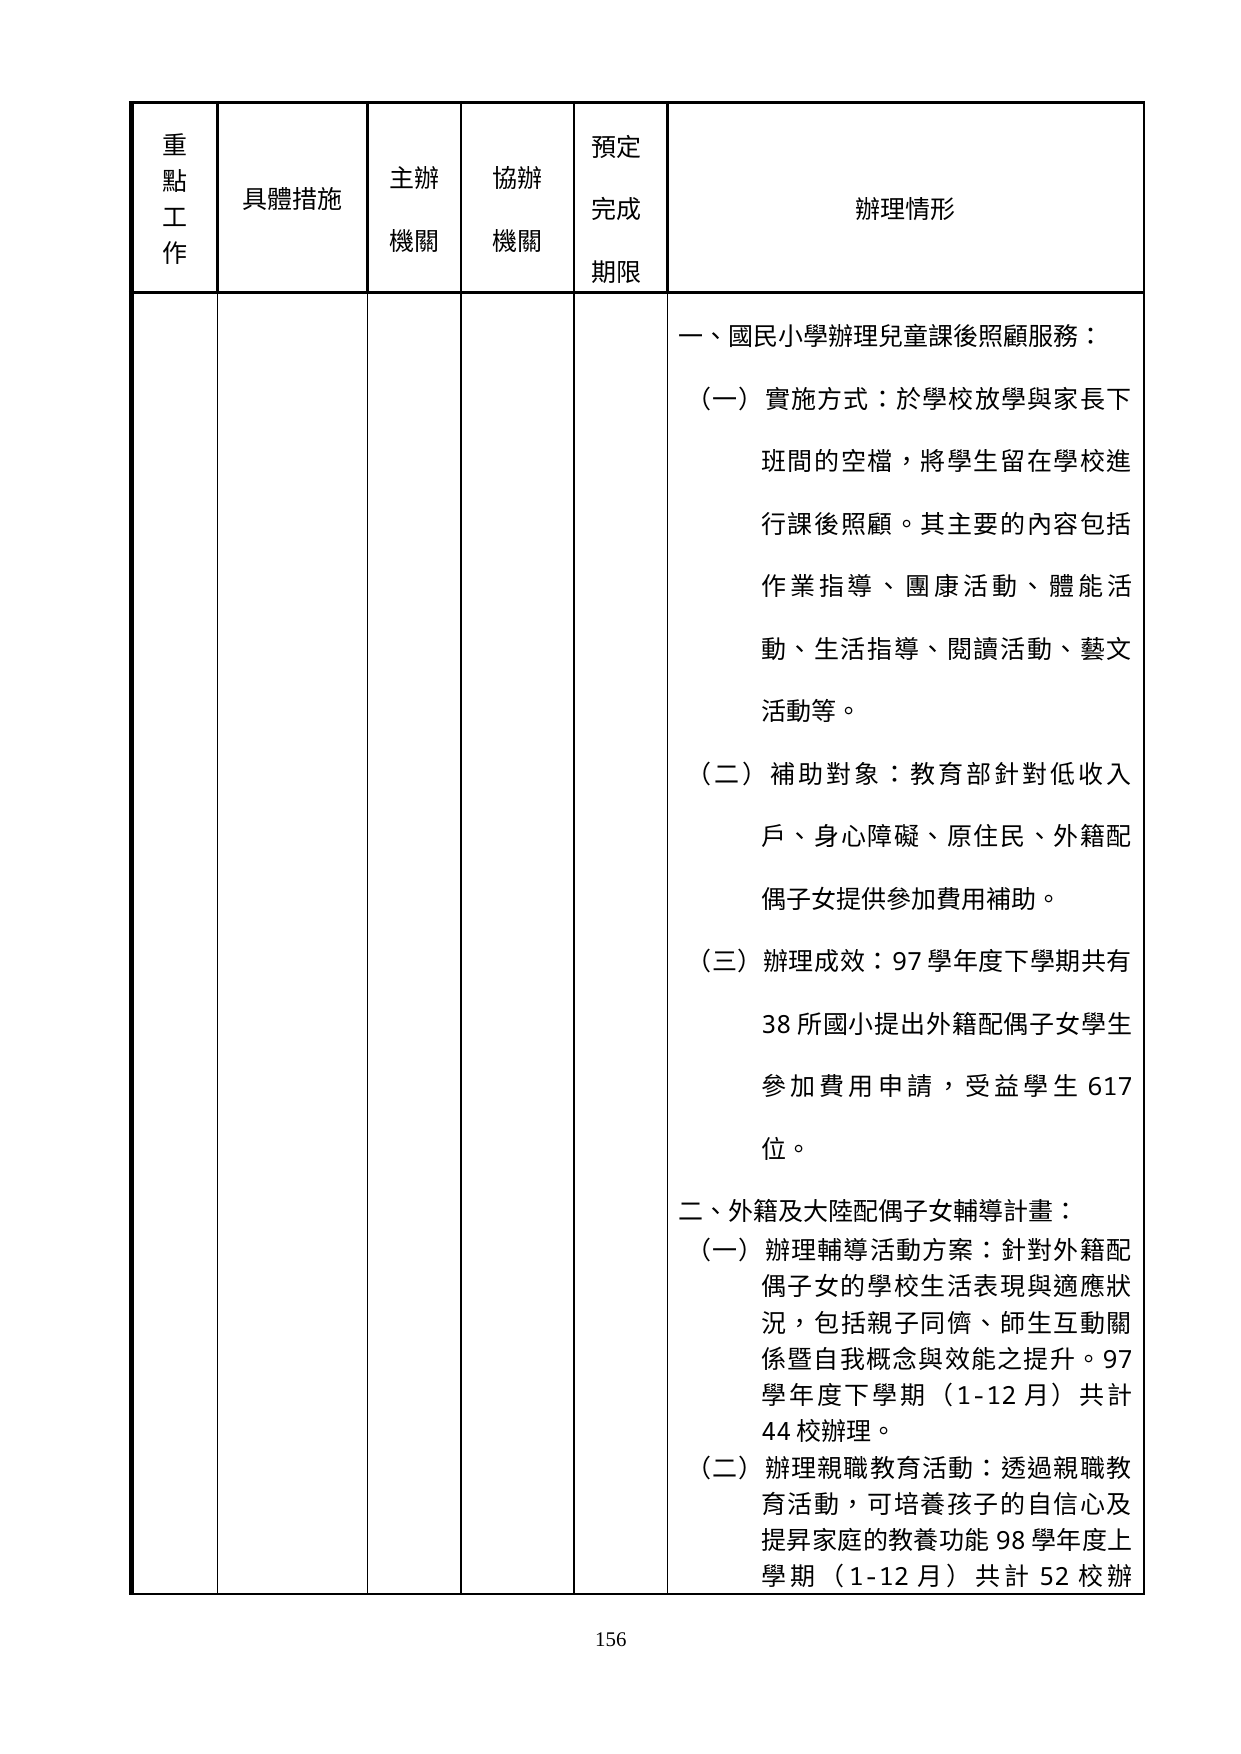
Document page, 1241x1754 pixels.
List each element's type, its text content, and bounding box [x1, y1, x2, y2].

table_header 預定完成期限 [575, 104, 666, 291]
table_cell 一、國民小學辦理兒童課後照顧服務： （一）實施方式：於學校放學與家長下班間的空檔，將學生留在學校進行課後照顧。其主要的內容包括作業指導、團康活動、體能活動、生活指導、閱讀活動、藝文活動等。 （二）補助對象：教育部針對低收入戶、身心障礙、原住民、外籍配偶子女提供參加費用補助。 （三）辦理成效：97學年度下學期共有38所國小提出外籍配偶子女學生參加費用申請，受益學生617位。 二、外籍及大陸配偶子女輔導計畫： （一）辦理輔導活動方案：針對外籍配偶子女的學校生活表現與適應狀況，包括親子同儕、師生互動關係暨自我概念與效能之提升。97學年度下學期（1-12月）共計44校辦理。 （二）辦理親職教育活動：透過親職教育活動，可培養孩子的自信心及提昇家庭的教養功能98學年度上學期（1-12月）共計52校辦 [668, 294, 1143, 1593]
table_cell [134, 294, 217, 1593]
table_cell [575, 294, 667, 1593]
table_cell [462, 294, 573, 1593]
table_cell [368, 294, 460, 1593]
table_cell [218, 294, 367, 1593]
table_header 具體措施 [219, 104, 366, 291]
table_header 主辦 機關 [369, 104, 460, 291]
table_header 協辦 機關 [462, 104, 573, 291]
table_header 辦理情形 [669, 104, 1143, 291]
table_header 重點工作 [134, 104, 216, 291]
